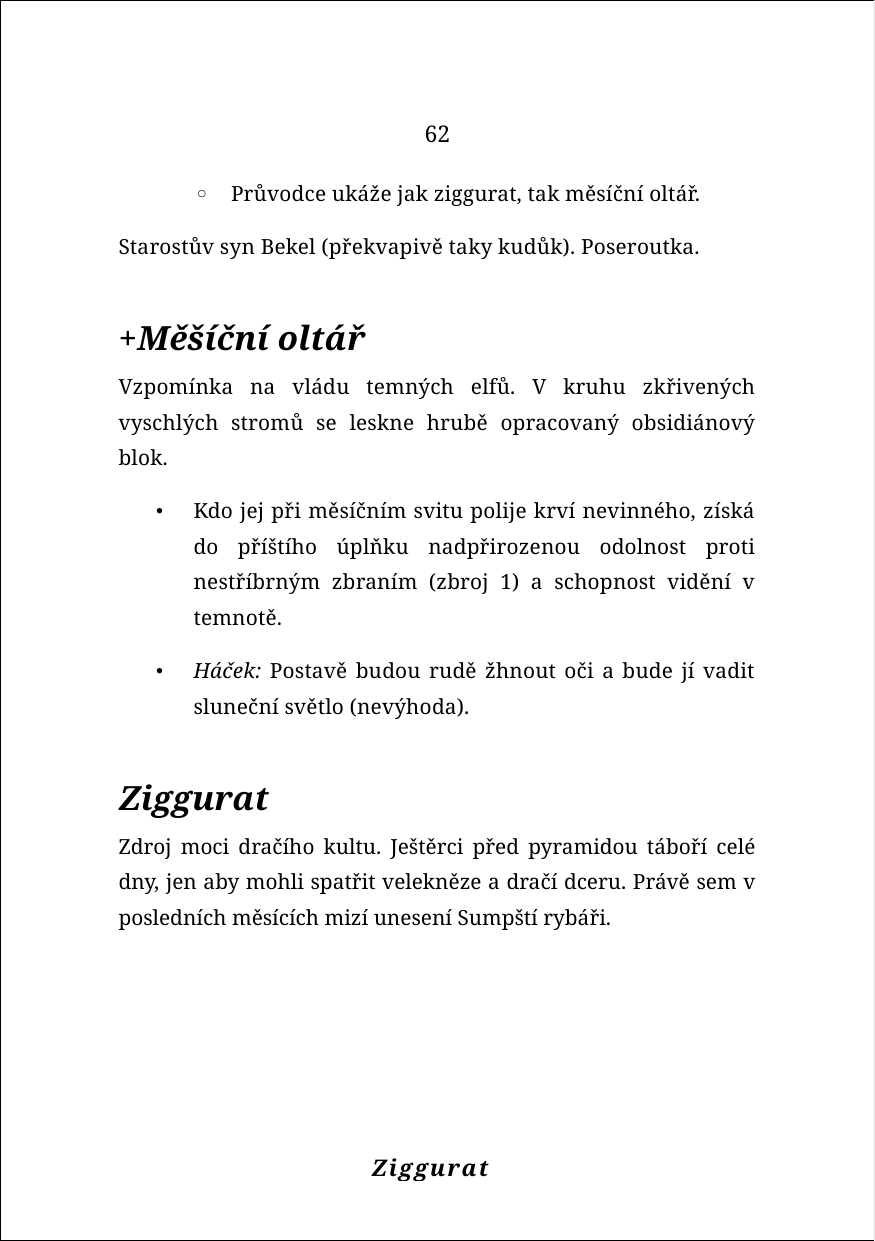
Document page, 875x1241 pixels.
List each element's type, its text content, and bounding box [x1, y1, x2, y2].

subtitle +Měšíční oltář [118, 315, 756, 360]
text Zdroj moci dračího kultu. Ještěrci před pyramidou táboří celé dny, jen aby mohli spatřit velekněze a dračí dceru. Právě sem v posledních měsících mizí unesení Sumpští rybáři. [118, 832, 756, 931]
list Kdo jej při měsíčním svitu polije krví nevinného, získá do příštího úplňku nadpřirozenou odolnost proti nestříbrným zbraním (zbroj 1) a schopnost vidění v temnotě. [156, 496, 756, 631]
subtitle Ziggurat [118, 774, 756, 820]
list Průvodce ukáže jak ziggurat, tak měsíční oltář. [193, 179, 756, 207]
list Háček: Postavě budou rudě žhnout oči a bude jí vadit sluneční světlo (nevýhoda). [156, 656, 756, 720]
text Vzpomínka na vládu temných elfů. V kruhu zkřivených vyschlých stromů se leskne hrubě opracovaný obsidiánový blok. [118, 372, 756, 472]
text Starostův syn Bekel (překvapivě taky kudůk). Poseroutka. [118, 232, 756, 261]
